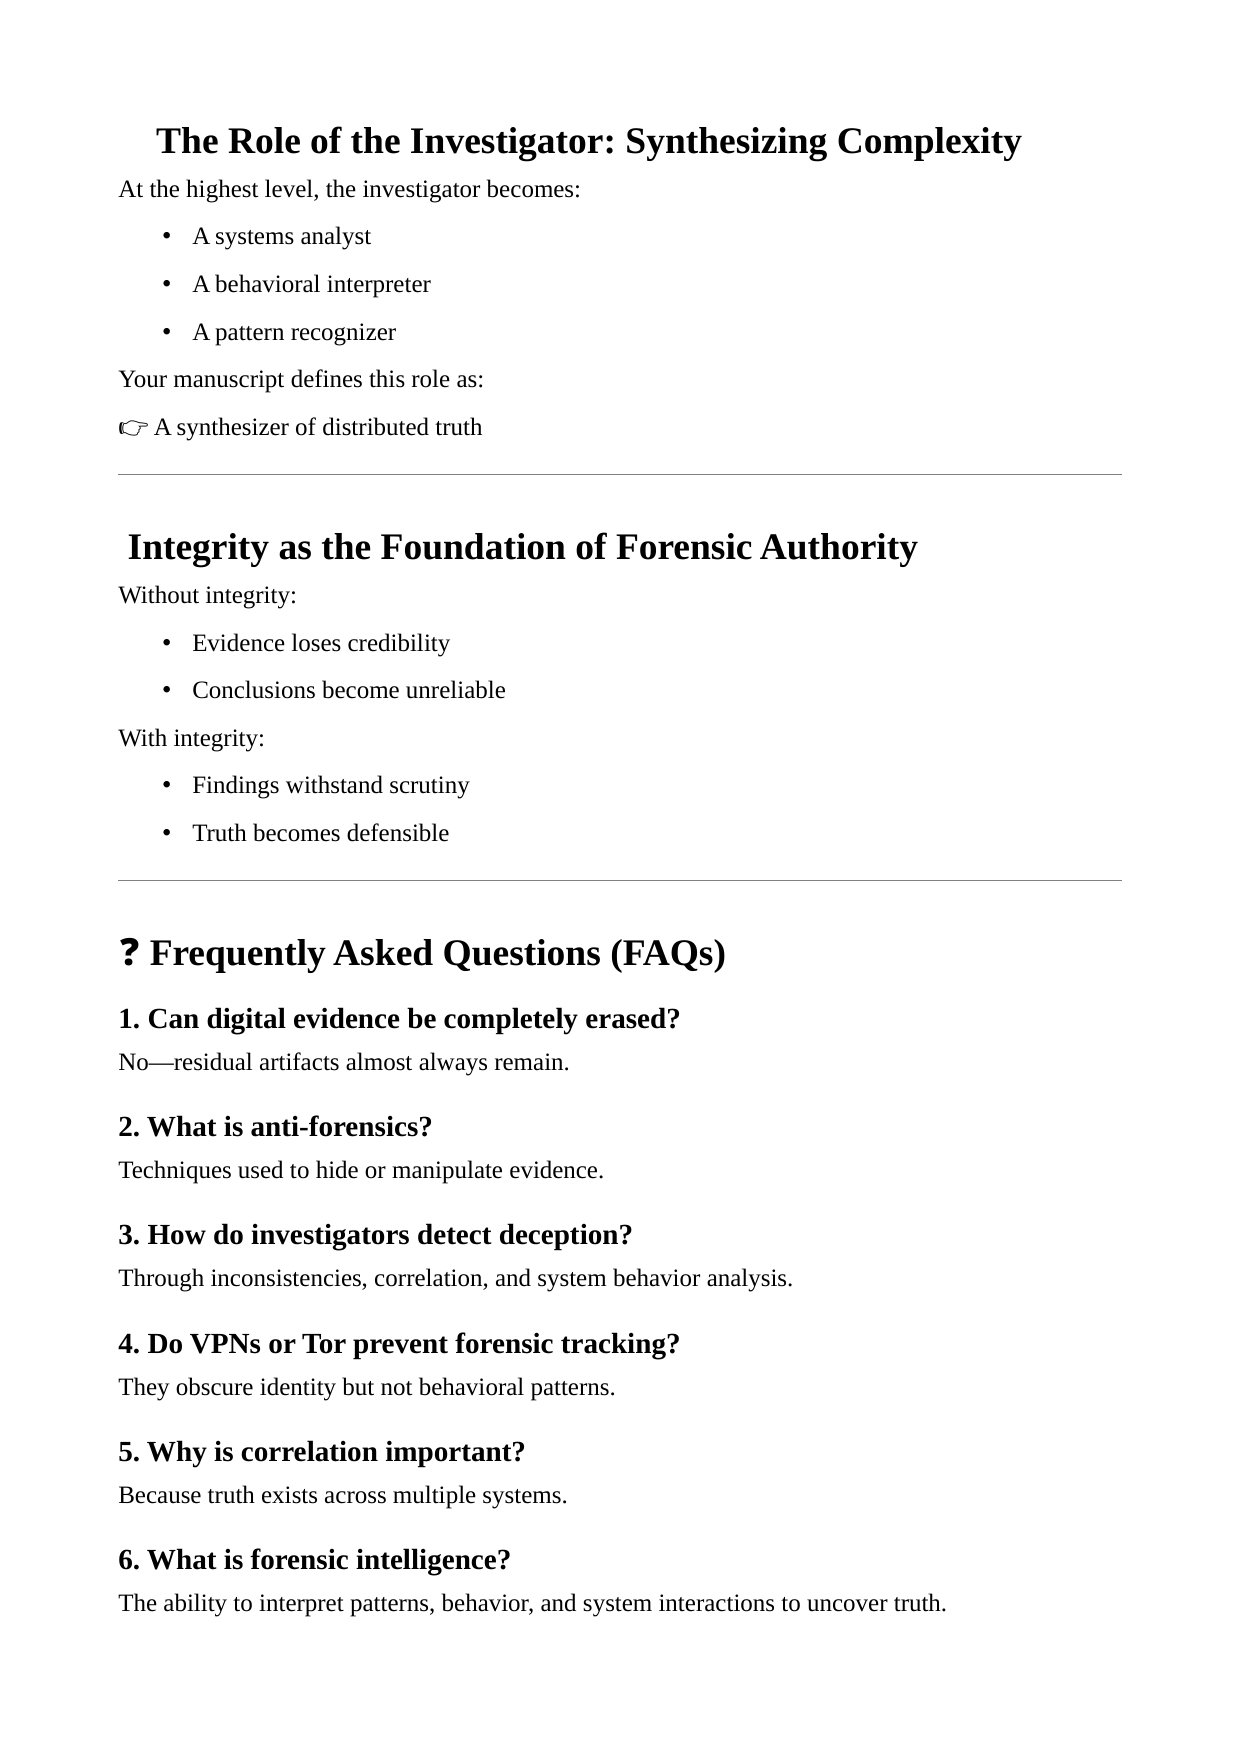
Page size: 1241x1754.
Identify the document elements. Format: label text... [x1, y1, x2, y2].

text Techniques used to hide or manipulate evidence. [118, 1155, 1122, 1184]
text At the highest level, the investigator becomes: [118, 174, 1122, 202]
list Conclusions become unreliable [162, 675, 1122, 704]
text No—residual artifacts almost always remain. [118, 1047, 1122, 1076]
list Evidence loses credibility [162, 628, 1122, 656]
text The ability to interpret patterns, behavior, and system interactions to uncover truth. [118, 1588, 1122, 1617]
text Because truth exists across multiple systems. [118, 1480, 1122, 1509]
text Your manuscript defines this role as: [118, 364, 1122, 393]
subtitle 🧠 The Role of the Investigator: Synthesizing Complexity [118, 118, 1122, 161]
subtitle 4. Do VPNs or Tor prevent forensic tracking? [118, 1326, 1122, 1359]
list A behavioral interpreter [162, 269, 1122, 298]
subtitle 🛡️ Integrity as the Foundation of Forensic Authority [118, 524, 1122, 568]
list A systems analyst [162, 221, 1122, 250]
subtitle 6. What is forensic intelligence? [118, 1542, 1122, 1576]
subtitle 5. Why is correlation important? [118, 1434, 1122, 1467]
list Findings withstand scrutiny [162, 771, 1122, 799]
text 👉 A synthesizer of distributed truth [118, 412, 1122, 441]
subtitle 1. Can digital evidence be completely erased? [118, 1001, 1122, 1034]
text Without integrity: [118, 580, 1122, 609]
subtitle ❓ Frequently Asked Questions (FAQs) [118, 931, 1122, 974]
subtitle 2. What is anti-forensics? [118, 1109, 1122, 1143]
text Through inconsistencies, correlation, and system behavior analysis. [118, 1263, 1122, 1292]
subtitle 3. How do investigators detect deception? [118, 1217, 1122, 1251]
list A pattern recognizer [162, 317, 1122, 345]
list Truth becomes defensible [162, 818, 1122, 847]
text They obscure identity but not behavioral patterns. [118, 1372, 1122, 1401]
text With integrity: [118, 723, 1122, 752]
